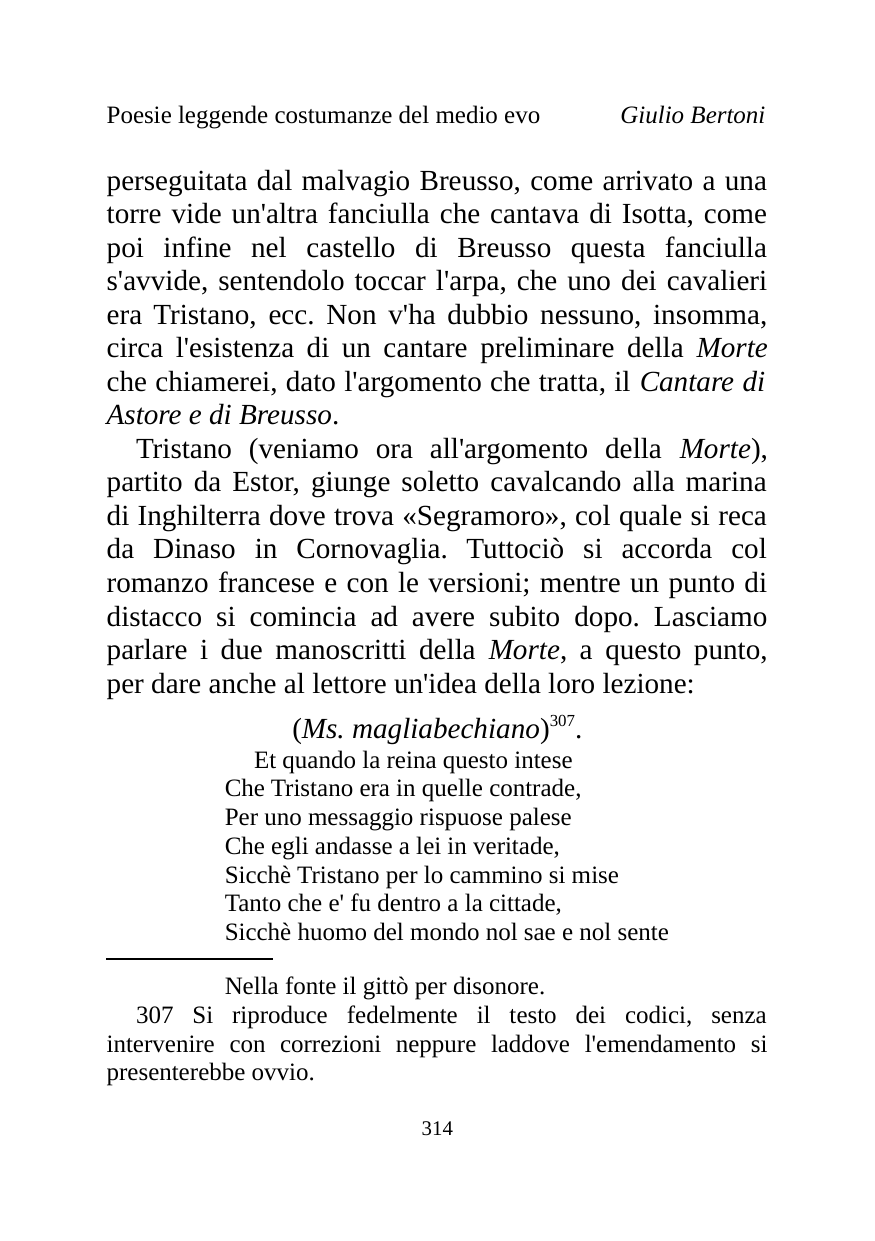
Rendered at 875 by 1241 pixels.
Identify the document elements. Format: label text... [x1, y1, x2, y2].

text Et quando la reina questo intese Che Tristano era in quelle contrade, Per uno messaggio rispuose palese Che egli andasse a lei in veritade, Sicchè Tristano per lo cammino si mise Tanto che e' fu dentro a la cittade, Sicchè huomo del mondo nol sae e nol sente [224, 745, 768, 946]
text Si riproduce fedelmente il testo dei codici, senza intervenire con correzioni neppure laddove l'emendamento si presenterebbe ovvio. [106, 1000, 768, 1086]
text Nella fonte il gittò per disonore. [224, 971, 768, 1000]
text perseguitata dal malvagio Breusso, come arrivato a una torre vide un'altra fanciulla che cantava di Isotta, come poi infine nel castello di Breusso questa fanciulla s'avvide, sentendolo toccar l'arpa, che uno dei cavalieri era Tristano, ecc. Non v'ha dubbio nessuno, insomma, circa l'esistenza di un cantare preliminare della Morte che chiamerei, dato l'argomento che tratta, il Cantare di Astore e di Breusso. [106, 163, 768, 431]
text Tristano (veniamo ora all'argomento della Morte), partito da Estor, giunge soletto cavalcando alla marina di Inghilterra dove trova «Segramoro», col quale si reca da Dinaso in Cornovaglia. Tuttociò si accorda col romanzo francese e con le versioni; mentre un punto di distacco si comincia ad avere subito dopo. Lasciamo parlare i due manoscritti della Morte, a questo punto, per dare anche al lettore un'idea della loro lezione: [106, 431, 768, 699]
text (Ms. magliabechiano). [118, 711, 756, 745]
